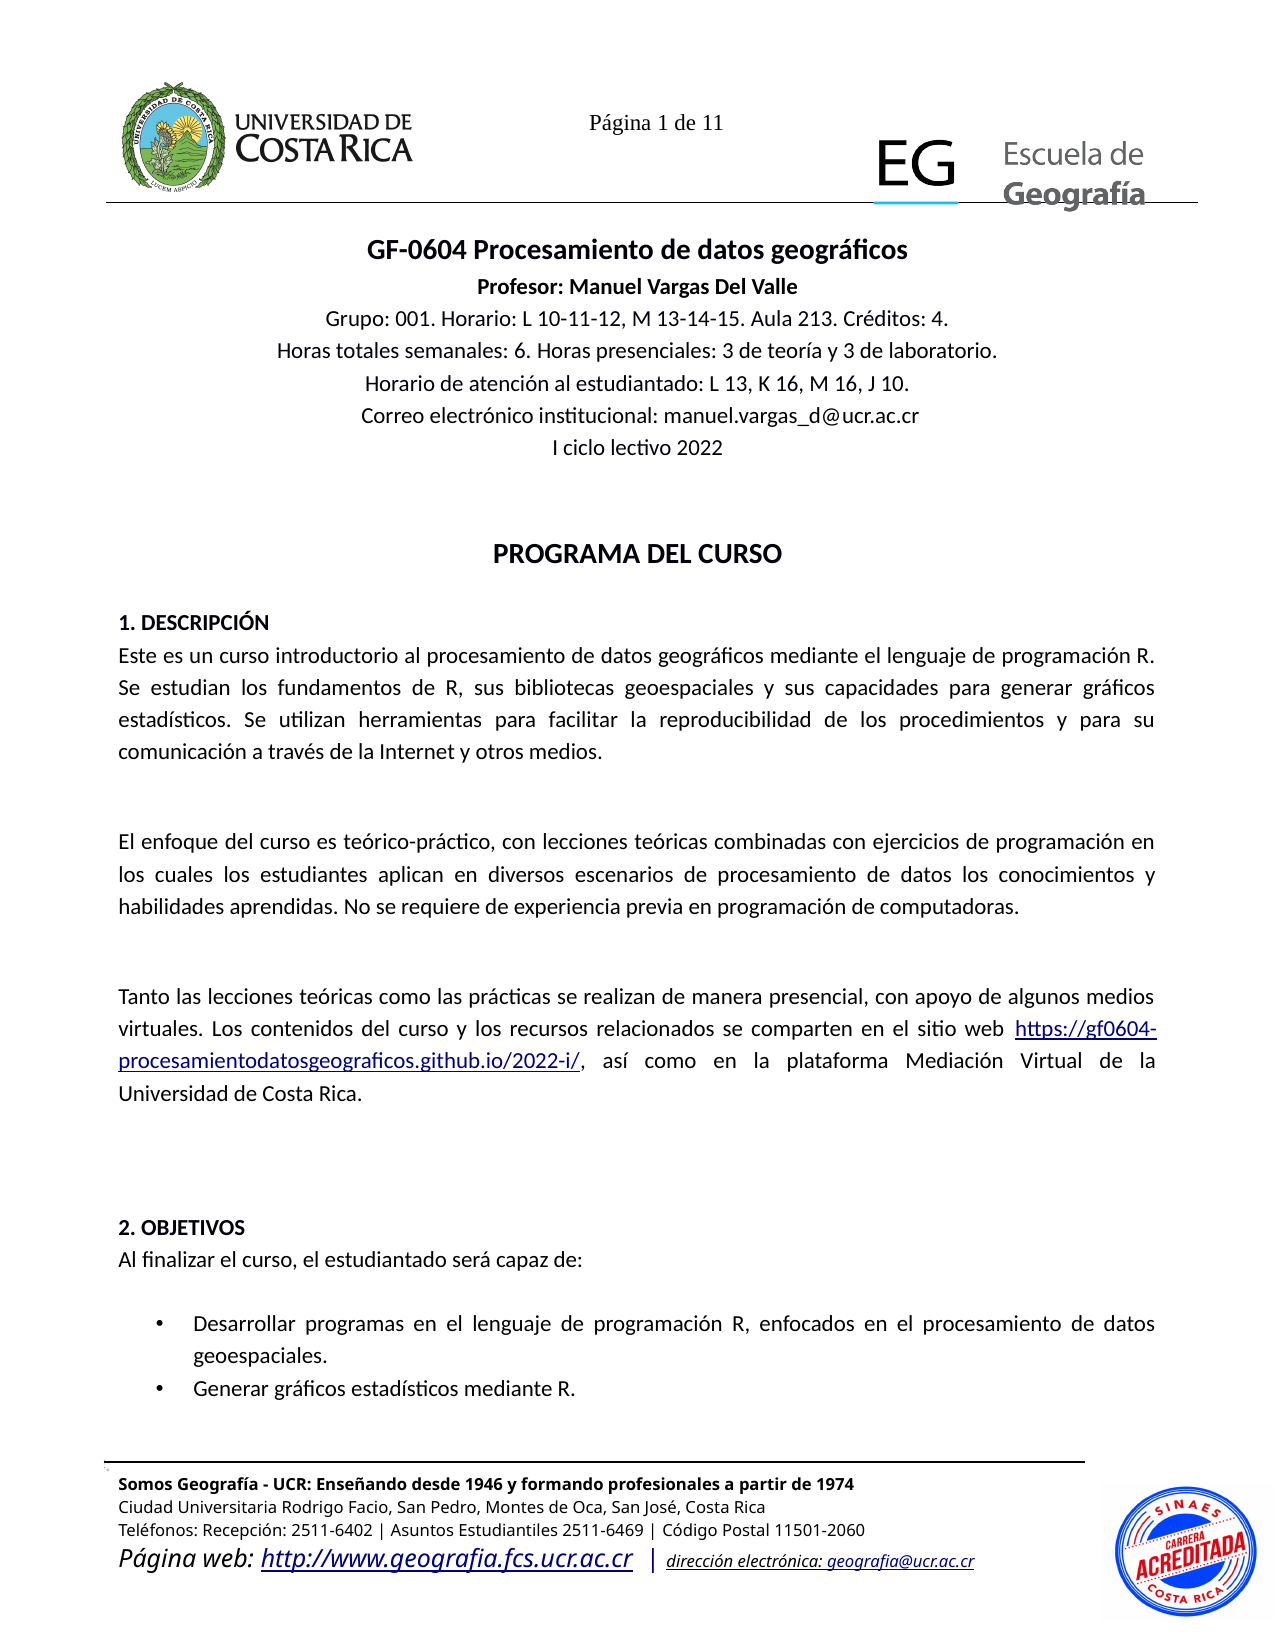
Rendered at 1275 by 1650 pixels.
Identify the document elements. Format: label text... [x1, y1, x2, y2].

text 2. OBJETIVOS [118, 1213, 1157, 1241]
text 1. DESCRIPCIÓN [118, 608, 1157, 637]
list Desarrollar programas en el lenguaje de programación R, enfocados en el procesamiento de datos geoespaciales. [156, 1309, 1157, 1369]
text Correo electrónico institucional: manuel.vargas_d@ucr.ac.cr [118, 401, 1157, 429]
picture [1101, 1482, 1274, 1622]
picture [103, 1462, 110, 1479]
picture [103, 1452, 110, 1461]
text Profesor: Manuel Vargas Del Valle [118, 272, 1157, 300]
text Este es un curso introductorio al procesamiento de datos geográficos mediante el lenguaje de programación R. Se estudian los fundamentos de R, sus bibliotecas geoespaciales y sus capacidades para generar gráficos estadísticos. Se utilizan herramientas para facilitar la reproducibilidad de los procedimientos y para su comunicación a través de la Internet y otros medios. [118, 641, 1157, 765]
picture [118, 76, 417, 197]
text GF-0604 Procesamiento de datos geográficos [118, 231, 1157, 267]
text El enfoque del curso es teórico-práctico, con lecciones teóricas combinadas con ejercicios de programación en los cuales los estudiantes aplican en diversos escenarios de procesamiento de datos los conocimientos y habilidades aprendidas. No se requiere de experiencia previa en programación de computadoras. [118, 827, 1157, 920]
text Horas totales semanales: 6. Horas presenciales: 3 de teoría y 3 de laboratorio. [118, 337, 1157, 365]
text Al finalizar el curso, el estudiantado será capaz de: [118, 1245, 1157, 1273]
text I ciclo lectivo 2022 [118, 433, 1157, 461]
text PROGRAMA DEL CURSO [118, 535, 1157, 571]
text Horario de atención al estudiantado: L 13, K 16, M 16, J 10. [118, 369, 1157, 397]
list Generar gráficos estadísticos mediante R. [156, 1374, 1157, 1402]
text Tanto las lecciones teóricas como las prácticas se realizan de manera presencial, con apoyo de algunos medios virtuales. Los contenidos del curso y los recursos relacionados se comparten en el sitio web https://gf0604-procesamientodatosgeograficos.github.io/2022-i/, así como en la plataforma Mediación Virtual de la Universidad de Costa Rica. [118, 982, 1157, 1107]
picture [849, 96, 1169, 247]
text Grupo: 001. Horario: L 10-11-12, M 13-14-15. Aula 213. Créditos: 4. [118, 304, 1157, 332]
